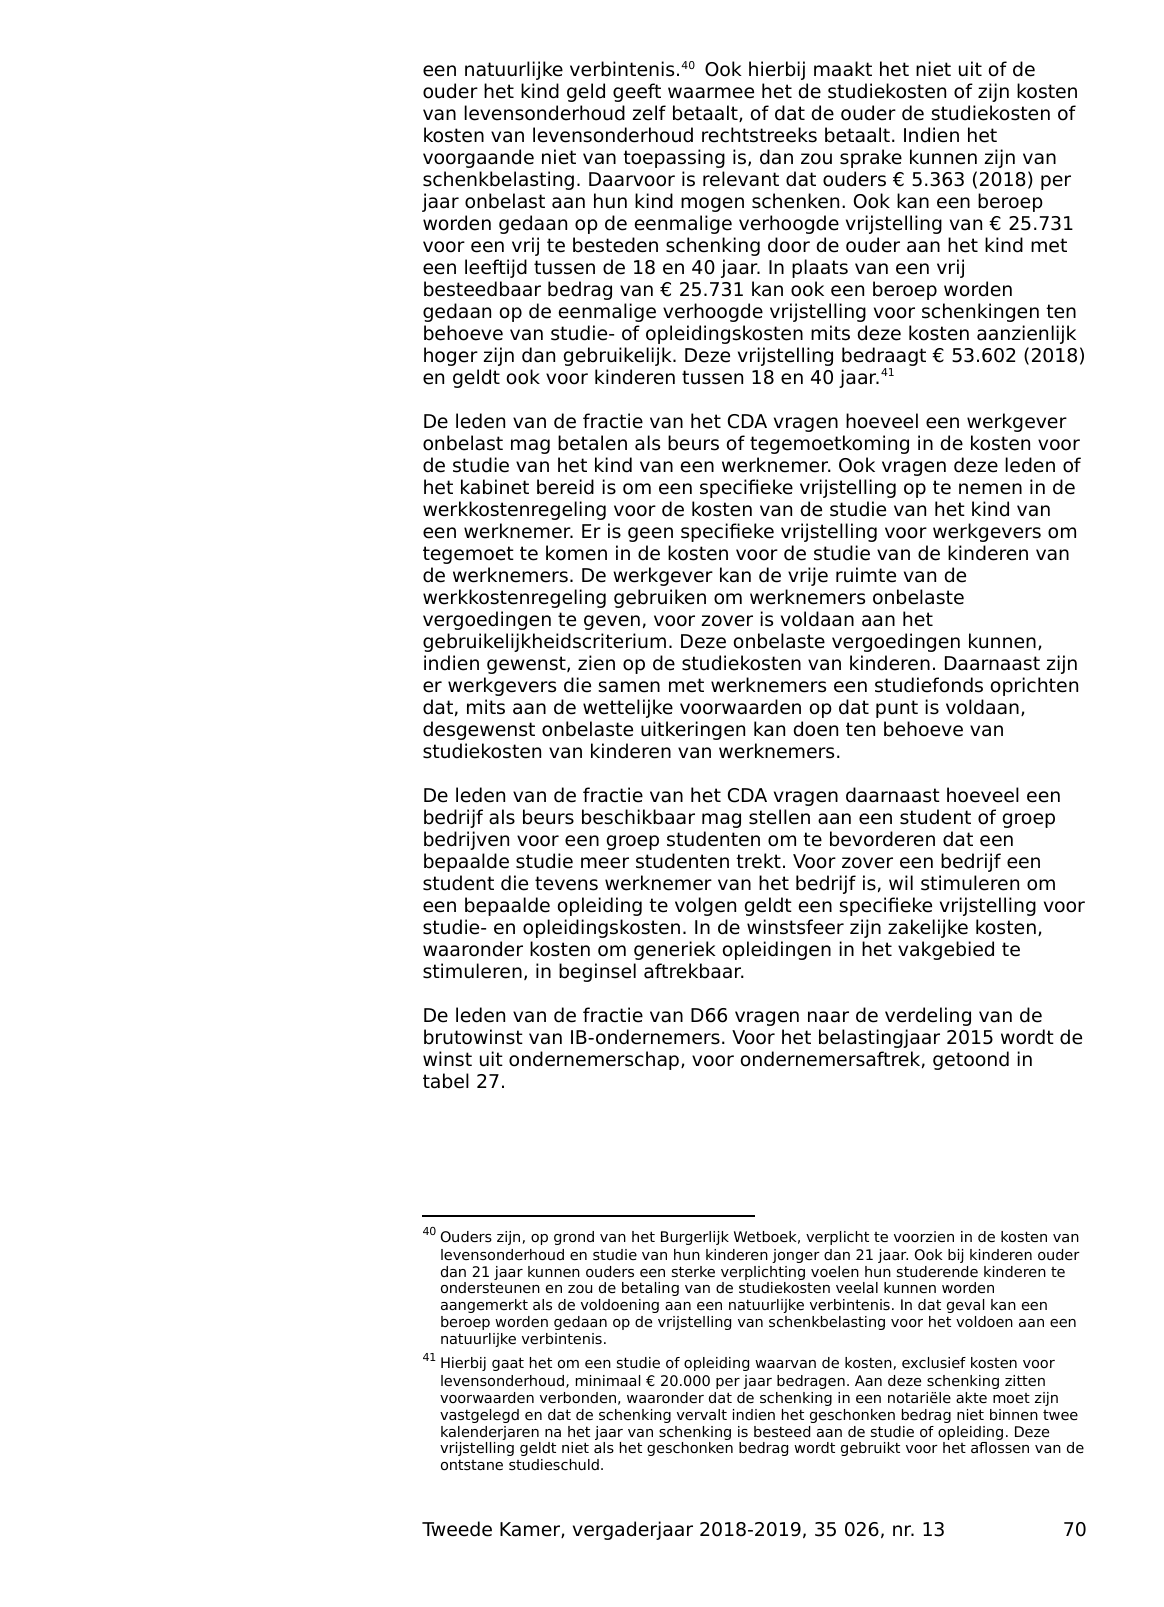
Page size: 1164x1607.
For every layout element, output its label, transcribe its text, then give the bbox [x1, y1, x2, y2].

text Hierbij gaat het om een studie of opleiding waarvan de kosten, exclusief kosten voor levensonderhoud, minimaal € 20.000 per jaar bedragen. Aan deze schenking zitten voorwaarden verbonden, waaronder dat de schenking in een notariële akte moet zijn vastgelegd en dat de schenking vervalt indien het geschonken bedrag niet binnen twee kalenderjaren na het jaar van schenking is besteed aan de studie of opleiding. Deze vrijstelling geldt niet als het geschonken bedrag wordt gebruikt voor het aflossen van de ontstane studieschuld. [422, 1351, 1087, 1474]
text een natuurlijke verbintenis. Ook hierbij maakt het niet uit of de ouder het kind geld geeft waarmee het de studiekosten of zijn kosten van levensonderhoud zelf betaalt, of dat de ouder de studiekosten of kosten van levensonderhoud rechtstreeks betaalt. Indien het voorgaande niet van toepassing is, dan zou sprake kunnen zijn van schenkbelasting. Daarvoor is relevant dat ouders € 5.363 (2018) per jaar onbelast aan hun kind mogen schenken. Ook kan een beroep worden gedaan op de eenmalige verhoogde vrijstelling van € 25.731 voor een vrij te besteden schenking door de ouder aan het kind met een leeftijd tussen de 18 en 40 jaar. In plaats van een vrij besteedbaar bedrag van € 25.731 kan ook een beroep worden gedaan op de eenmalige verhoogde vrijstelling voor schenkingen ten behoeve van studie- of opleidingskosten mits deze kosten aanzienlijk hoger zijn dan gebruikelijk. Deze vrijstelling bedraagt € 53.602 (2018) en geldt ook voor kinderen tussen 18 en 40 jaar. [422, 59, 1087, 389]
text De leden van de fractie van D66 vragen naar de verdeling van de brutowinst van IB-ondernemers. Voor het belastingjaar 2015 wordt de winst uit ondernemerschap, voor ondernemersaftrek, getoond in tabel 27. [422, 1005, 1087, 1093]
text De leden van de fractie van het CDA vragen hoeveel een werkgever onbelast mag betalen als beurs of tegemoetkoming in de kosten voor de studie van het kind van een werknemer. Ook vragen deze leden of het kabinet bereid is om een specifieke vrijstelling op te nemen in de werkkostenregeling voor de kosten van de studie van het kind van een werknemer. Er is geen specifieke vrijstelling voor werkgevers om tegemoet te komen in de kosten voor de studie van de kinderen van de werknemers. De werkgever kan de vrije ruimte van de werkkostenregeling gebruiken om werknemers onbelaste vergoedingen te geven, voor zover is voldaan aan het gebruikelijkheidscriterium. Deze onbelaste vergoedingen kunnen, indien gewenst, zien op de studiekosten van kinderen. Daarnaast zijn er werkgevers die samen met werknemers een studiefonds oprichten dat, mits aan de wettelijke voorwaarden op dat punt is voldaan, desgewenst onbelaste uitkeringen kan doen ten behoeve van studiekosten van kinderen van werknemers. [422, 411, 1087, 763]
text De leden van de fractie van het CDA vragen daarnaast hoeveel een bedrijf als beurs beschikbaar mag stellen aan een student of groep bedrijven voor een groep studenten om te bevorderen dat een bepaalde studie meer studenten trekt. Voor zover een bedrijf een student die tevens werknemer van het bedrijf is, wil stimuleren om een bepaalde opleiding te volgen geldt een specifieke vrijstelling voor studie- en opleidingskosten. In de winstsfeer zijn zakelijke kosten, waaronder kosten om generiek opleidingen in het vakgebied te stimuleren, in beginsel aftrekbaar. [422, 785, 1087, 983]
text Ouders zijn, op grond van het Burgerlijk Wetboek, verplicht te voorzien in de kosten van levensonderhoud en studie van hun kinderen jonger dan 21 jaar. Ook bij kinderen ouder dan 21 jaar kunnen ouders een sterke verplichting voelen hun studerende kinderen te ondersteunen en zou de betaling van de studiekosten veelal kunnen worden aangemerkt als de voldoening aan een natuurlijke verbintenis. In dat geval kan een beroep worden gedaan op de vrijstelling van schenkbelasting voor het voldoen aan een natuurlijke verbintenis. [422, 1225, 1087, 1348]
